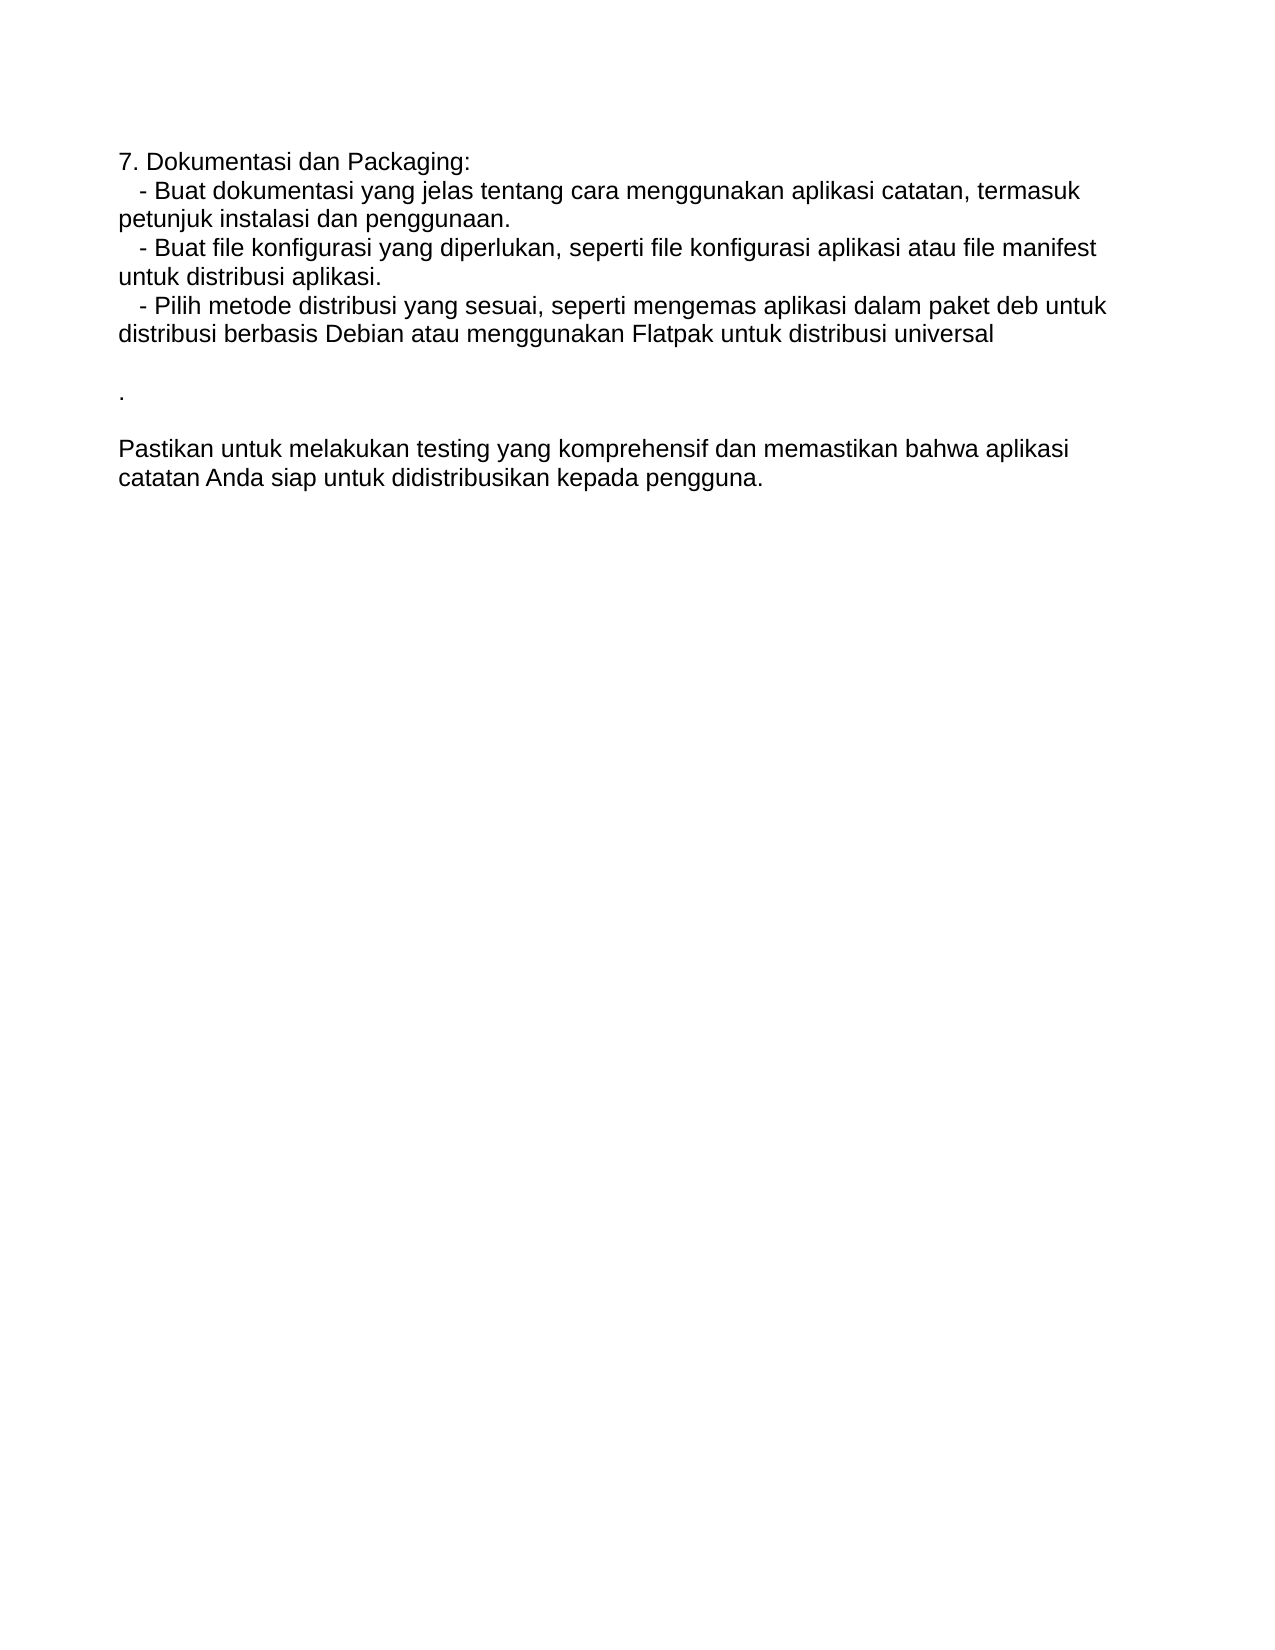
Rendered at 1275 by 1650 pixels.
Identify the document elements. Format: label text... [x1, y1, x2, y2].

text . [118, 377, 1157, 406]
text - Buat file konfigurasi yang diperlukan, seperti file konfigurasi aplikasi atau file manifest untuk distribusi aplikasi. [118, 233, 1157, 291]
text - Buat dokumentasi yang jelas tentang cara menggunakan aplikasi catatan, termasuk petunjuk instalasi dan penggunaan. [118, 176, 1157, 233]
text - Pilih metode distribusi yang sesuai, seperti mengemas aplikasi dalam paket deb untuk distribusi berbasis Debian atau menggunakan Flatpak untuk distribusi universal [118, 291, 1157, 348]
text Pastikan untuk melakukan testing yang komprehensif dan memastikan bahwa aplikasi catatan Anda siap untuk didistribusikan kepada pengguna. [118, 434, 1157, 492]
text 7. Dokumentasi dan Packaging: [118, 147, 1157, 176]
